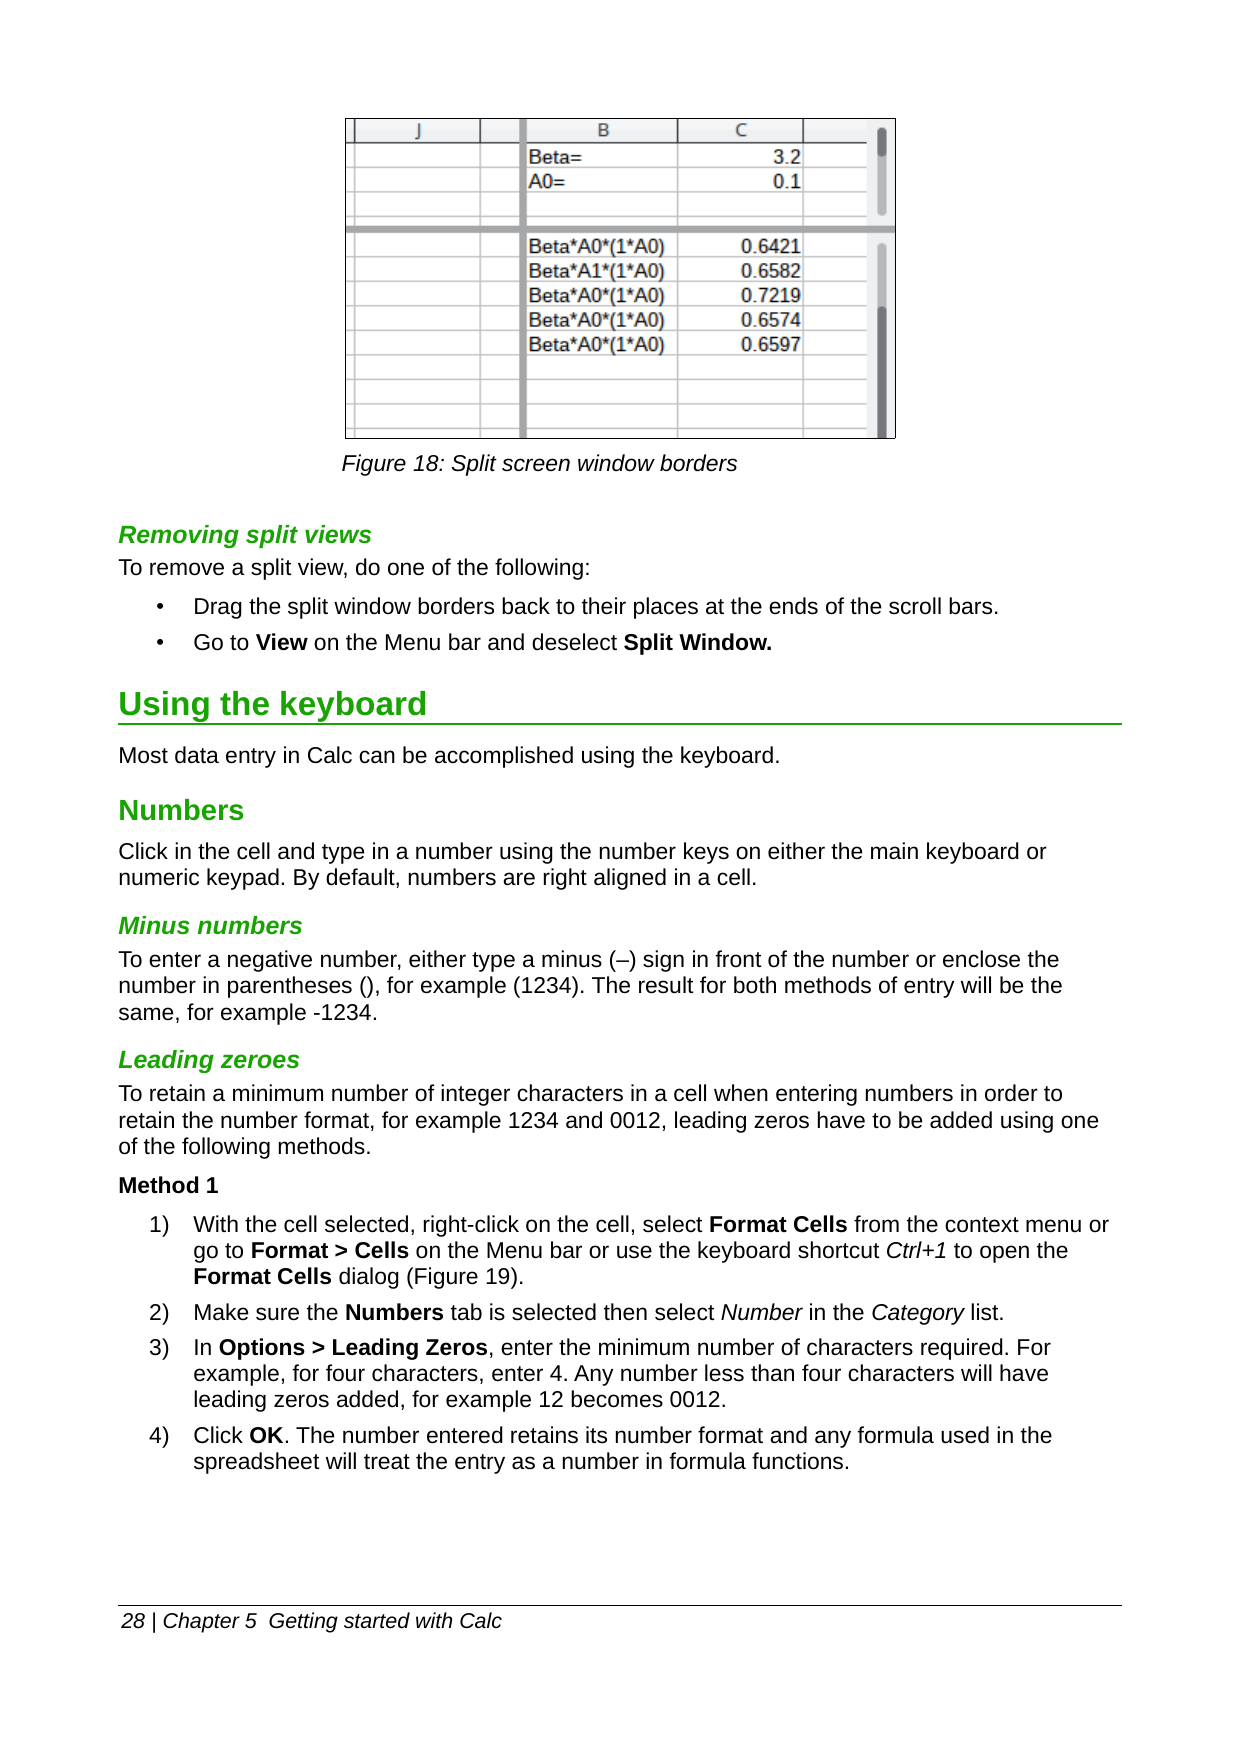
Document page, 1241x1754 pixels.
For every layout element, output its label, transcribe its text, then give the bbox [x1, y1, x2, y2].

subtitle Numbers [118, 792, 1122, 826]
text To enter a negative number, either type a minus (–) sign in front of the number or enclose the number in parentheses (), for example (1234). The result for both methods of entry will be the same, for example -1234. [118, 946, 1122, 1025]
text Click in the cell and type in a number using the number keys on either the main keyboard or numeric keypad. By default, numbers are right aligned in a cell. [118, 838, 1122, 891]
list To remove a split view, do one of the following: [118, 554, 1122, 581]
list In Options > Leading Zeros, enter the minimum number of characters required. For example, for four characters, enter 4. Any number less than four characters will have leading zeros added, for example 12 becomes 0012. [169, 1334, 1122, 1413]
text Method 1 [118, 1172, 1122, 1198]
text To retain a minimum number of integer characters in a cell when entering numbers in order to retain the number format, for example 1234 and 0012, leading zeros have to be added using one of the following methods. [118, 1080, 1122, 1159]
list Click OK. The number entered retains its number format and any formula used in the spreadsheet will treat the entry as a number in formula functions. [169, 1422, 1122, 1474]
subtitle Leading zeroes [118, 1046, 1122, 1074]
list With the cell selected, right-click on the cell, select Format Cells from the context menu or go to Format > Cells on the Menu bar or use the keyboard shortcut Ctrl+1 to open the Format Cells dialog (Figure 19). [169, 1211, 1122, 1290]
subtitle Removing split views [118, 520, 1122, 548]
text Most data entry in Calc can be accomplished using the keyboard. [118, 742, 1122, 769]
list Make sure the Numbers tab is selected then select Number in the Category list. [169, 1298, 1122, 1325]
list Go to View on the Menu bar and deselect Split Window. [156, 628, 1122, 655]
list Drag the split window borders back to their places at the ends of the scroll bars. [156, 593, 1122, 619]
text Figure 18: Split screen window borders [341, 450, 899, 476]
picture [346, 119, 895, 438]
subtitle Using the keyboard [118, 684, 1122, 723]
subtitle Minus numbers [118, 911, 1122, 940]
